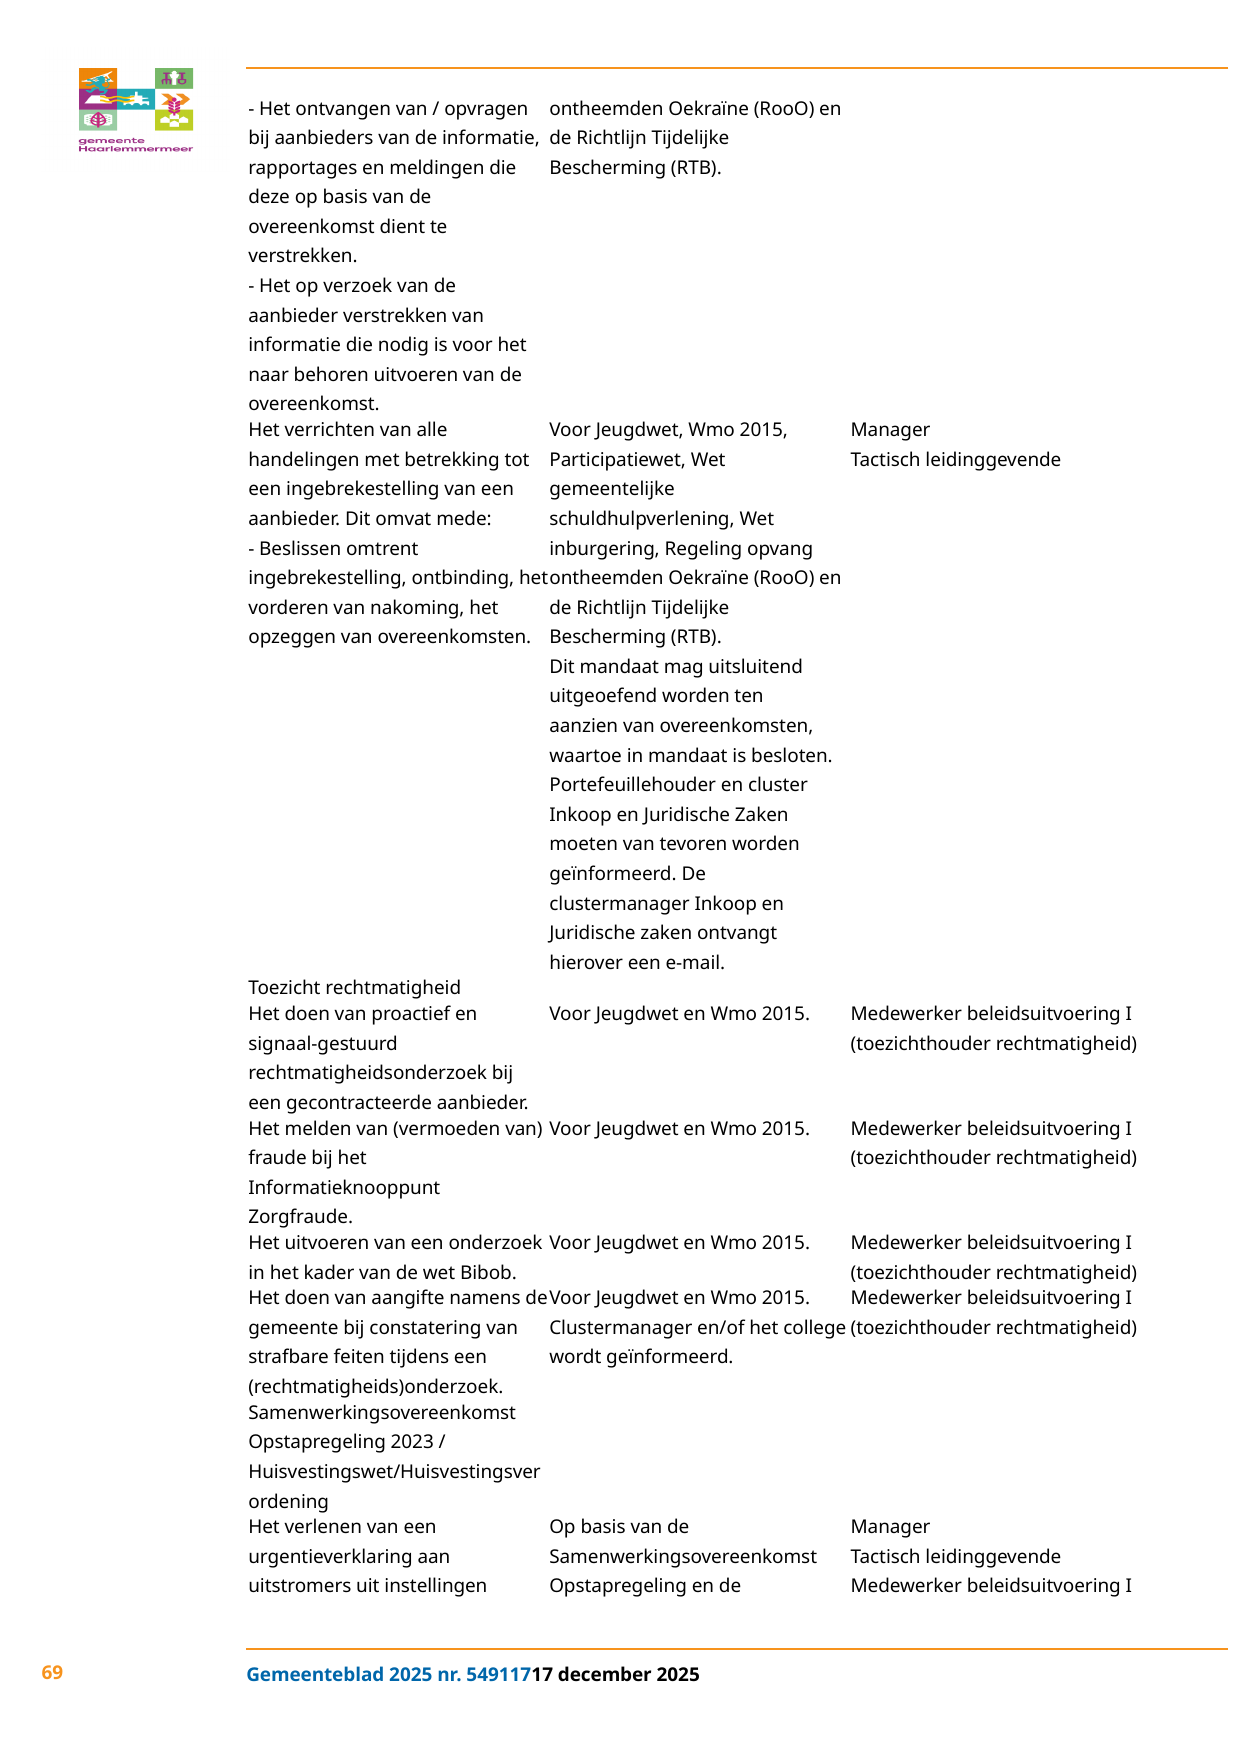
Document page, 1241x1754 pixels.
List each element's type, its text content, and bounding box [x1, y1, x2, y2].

table_cell Voor Jeugdwet en Wmo 2015. [549, 1000, 850, 1115]
table_cell [549, 975, 850, 1000]
table_cell [850, 95, 1152, 416]
table_cell Het uitvoeren van een onderzoek in het kader van de wet Bibob. [248, 1229, 549, 1284]
table_cell Op basis van de Samenwerkingsovereenkomst Opstapregeling en de [549, 1514, 850, 1598]
table_cell Voor Jeugdwet, Wmo 2015, Participatiewet, Wet gemeentelijke schuldhulpverlening, Wet inburgering, Regeling opvang ontheemden Oekraïne (RooO) en de Richtlijn Tijdelijke Bescherming (RTB). Dit mandaat mag uitsluitend uitgeoefend worden ten aanzien van overeenkomsten, waartoe in mandaat is besloten. Portefeuillehouder en cluster Inkoop en Juridische Zaken moeten van tevoren worden geïnformeerd. De clustermanager Inkoop en Juridische zaken ontvangt hierover een e-mail. [549, 416, 850, 974]
table_cell Het doen van aangifte namens de gemeente bij constatering van strafbare feiten tijdens een (rechtmatigheids)onderzoek. [248, 1285, 549, 1399]
table_cell [850, 975, 1152, 1000]
table_cell Het verlenen van een urgentieverklaring aan uitstromers uit instellingen [248, 1514, 549, 1598]
table_cell Medewerker beleidsuitvoering I (toezichthouder rechtmatigheid) [850, 1115, 1152, 1229]
table_cell Het verrichten van alle handelingen met betrekking tot een ingebrekestelling van een aanbieder. Dit omvat mede: - Beslissen omtrent ingebrekestelling, ontbinding, het vorderen van nakoming, het opzeggen van overeenkomsten. [248, 416, 549, 974]
table_cell Voor Jeugdwet en Wmo 2015. Clustermanager en/of het college wordt geïnformeerd. [549, 1285, 850, 1399]
table_cell Toezicht rechtmatigheid [248, 975, 549, 1000]
table_cell Voor Jeugdwet en Wmo 2015. [549, 1115, 850, 1229]
table_cell Manager Tactisch leidinggevende [850, 416, 1152, 974]
table_cell Medewerker beleidsuitvoering I (toezichthouder rechtmatigheid) [850, 1000, 1152, 1115]
table_cell [850, 1399, 1152, 1513]
picture [41, 47, 231, 172]
table_cell ontheemden Oekraïne (RooO) en de Richtlijn Tijdelijke Bescherming (RTB). [549, 95, 850, 416]
table_cell Voor Jeugdwet en Wmo 2015. [549, 1229, 850, 1284]
table_cell Het melden van (vermoeden van) fraude bij het Informatieknooppunt Zorgfraude. [248, 1115, 549, 1229]
table_cell Medewerker beleidsuitvoering I (toezichthouder rechtmatigheid) [850, 1229, 1152, 1284]
table_cell Manager Tactisch leidinggevende Medewerker beleidsuitvoering I [850, 1514, 1152, 1598]
table_cell Medewerker beleidsuitvoering I (toezichthouder rechtmatigheid) [850, 1285, 1152, 1399]
table_cell Het doen van proactief en signaal-gestuurd rechtmatigheidsonderzoek bij een gecontracteerde aanbieder. [248, 1000, 549, 1115]
table_cell - Het ontvangen van / opvragen bij aanbieders van de informatie, rapportages en meldingen die deze op basis van de overeenkomst dient te verstrekken. - Het op verzoek van de aanbieder verstrekken van informatie die nodig is voor het naar behoren uitvoeren van de overeenkomst. [248, 95, 549, 416]
table_cell [549, 1399, 850, 1513]
table_cell Samenwerkingsovereenkomst Opstapregeling 2023 / Huisvestingswet/Huisvestingsverordening [248, 1399, 549, 1513]
